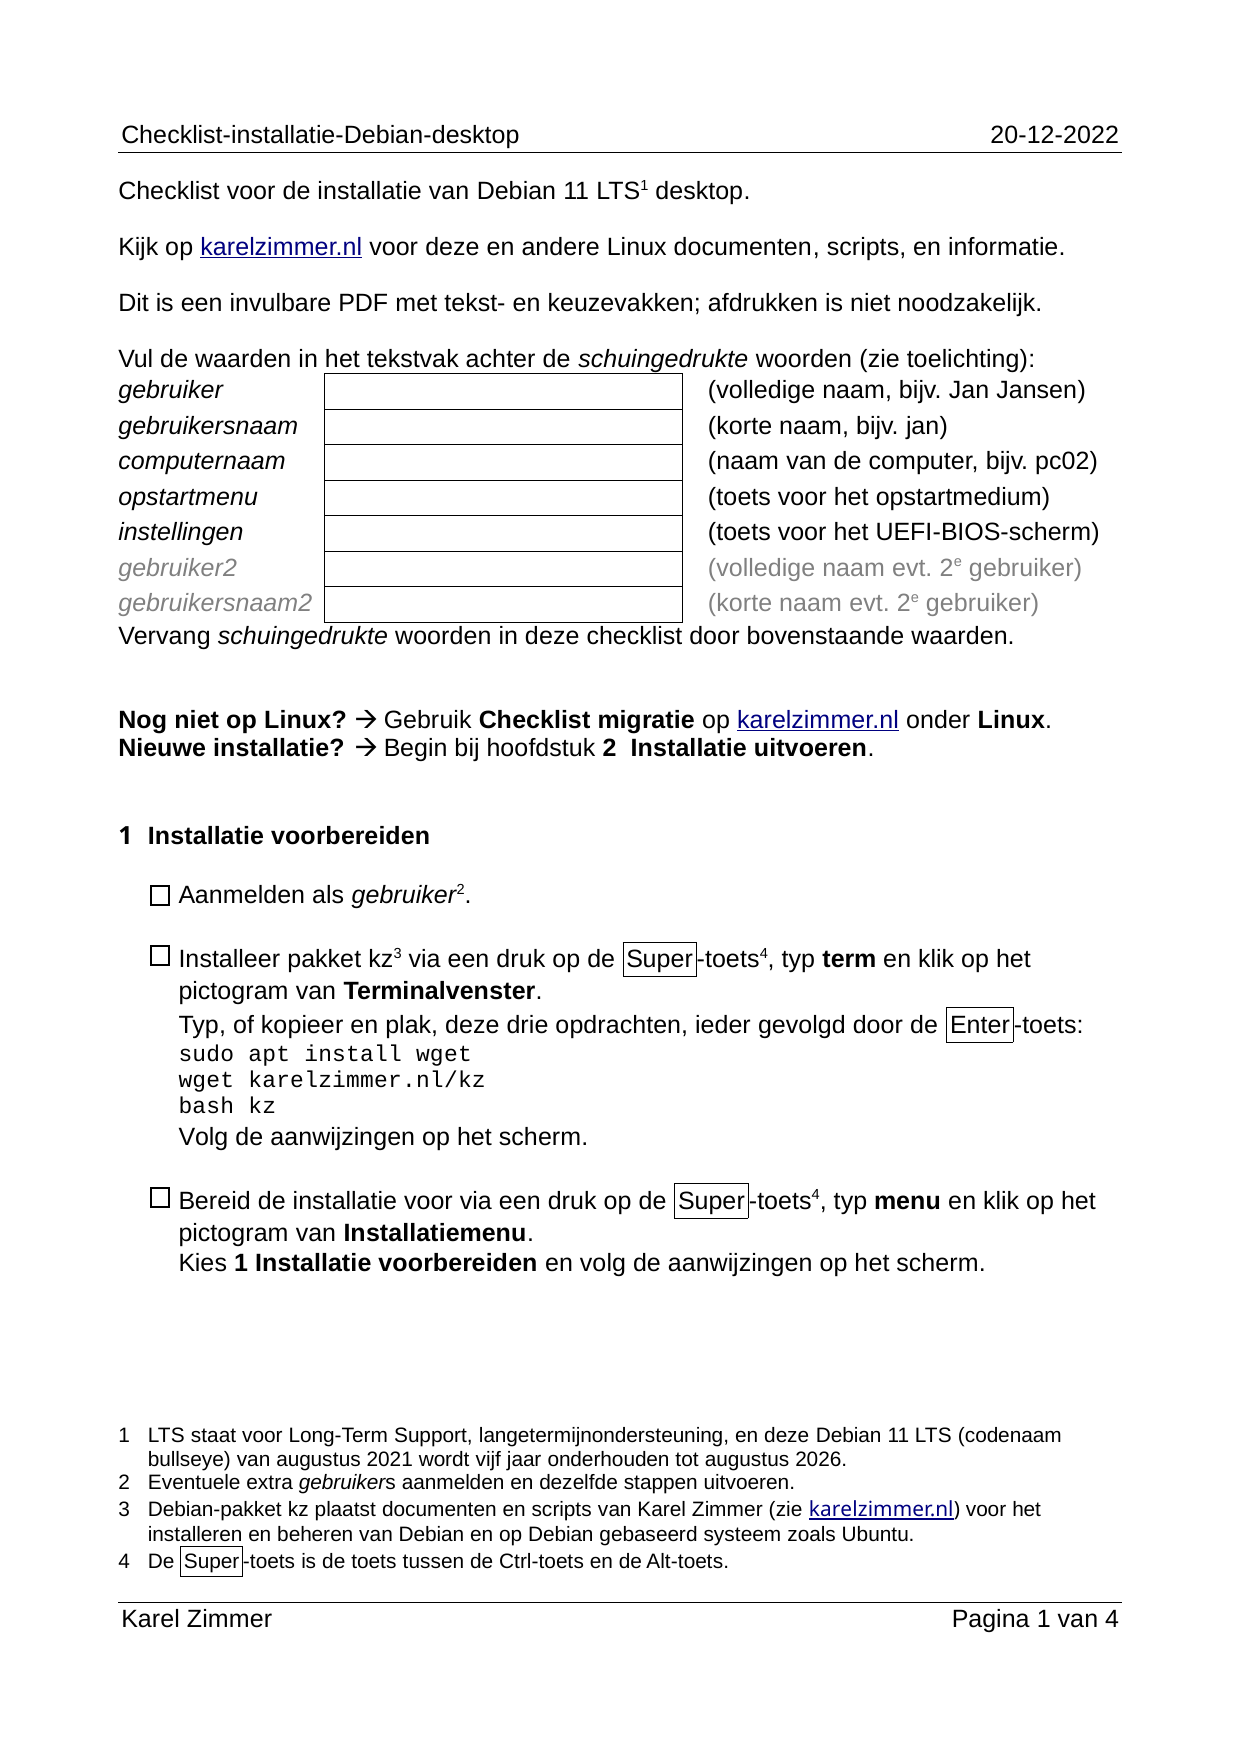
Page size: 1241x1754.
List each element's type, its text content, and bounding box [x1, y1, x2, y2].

table_cell [141, 1006, 177, 1122]
text Vul de waarden in het tekstvak achter de schuingedrukte woorden (zie toelichting): [118, 345, 1122, 373]
text (volledige naam, bijv. Jan Jansen) [683, 373, 1122, 409]
table_cell [177, 910, 1120, 941]
text (naam van de computer, bijv. pc02) [683, 444, 1122, 480]
text instellingen [118, 515, 324, 551]
table_cell [141, 1248, 177, 1278]
text gebruikersnaam2 [118, 586, 324, 622]
table_header [141, 880, 177, 910]
text gebruiker2 [118, 551, 324, 586]
text Checklist voor de installatie van Debian 11 LTS desktop. [118, 177, 1122, 205]
table_cell [141, 1122, 177, 1152]
table_cell Installeer pakket kz via een druk op de Super-toets, typ term en klik op het pictogram van Terminalvenster. [177, 941, 1120, 1006]
text Kijk op karelzimmer.nl voor deze en andere Linux documenten, scripts, en informatie. [118, 233, 1122, 261]
text gebruiker [118, 373, 324, 409]
text Nieuwe installatie?  Begin bij hoofdstuk 2 Installatie uitvoeren. [118, 734, 1122, 762]
text LTS staat voor Long-Term Support, langetermijnondersteuning, en deze Debian 11 LTS (codenaam bullseye) van augustus 2021 wordt vijf jaar onderhouden tot augustus 2026. [118, 1423, 1122, 1471]
table_header Aanmelden als gebruiker. [177, 880, 1120, 910]
table_cell [141, 1152, 177, 1182]
table_cell [141, 910, 177, 941]
table_cell [177, 1152, 1120, 1182]
text gebruikersnaam [118, 409, 324, 444]
text (toets voor het UEFI-BIOS-scherm) [683, 515, 1122, 551]
text (volledige naam evt. 2e gebruiker) [683, 551, 1122, 586]
text computernaam [118, 444, 324, 480]
text Nog niet op Linux?  Gebruik Checklist migratie op karelzimmer.nl onder Linux. [118, 706, 1122, 734]
table_cell Volg de aanwijzingen op het scherm. [177, 1122, 1120, 1152]
text (toets voor het opstartmedium) [683, 480, 1122, 515]
list Installatie voorbereiden [118, 818, 1122, 852]
table_cell Kies 1 Installatie voorbereiden en volg de aanwijzingen op het scherm. [177, 1248, 1120, 1278]
table_cell Typ, of kopieer en plak, deze drie opdrachten, ieder gevolgd door de Enter-toets: sudo apt install wget wget karelzimmer.nl/kz bash kz [177, 1006, 1120, 1122]
text opstartmenu [118, 480, 324, 515]
table_cell [141, 941, 177, 1006]
text Dit is een invulbare PDF met tekst- en keuzevakken; afdrukken is niet noodzakelijk. [118, 289, 1122, 317]
table_cell [141, 1182, 177, 1248]
table_cell Bereid de installatie voor via een druk op de Super-toets4, typ menu en klik op het pictogram van Installatiemenu. [177, 1182, 1120, 1248]
text (korte naam evt. 2e gebruiker) [683, 586, 1122, 622]
text (korte naam, bijv. jan) [683, 409, 1122, 444]
text Vervang schuingedrukte woorden in deze checklist door bovenstaande waarden. [118, 622, 1122, 650]
